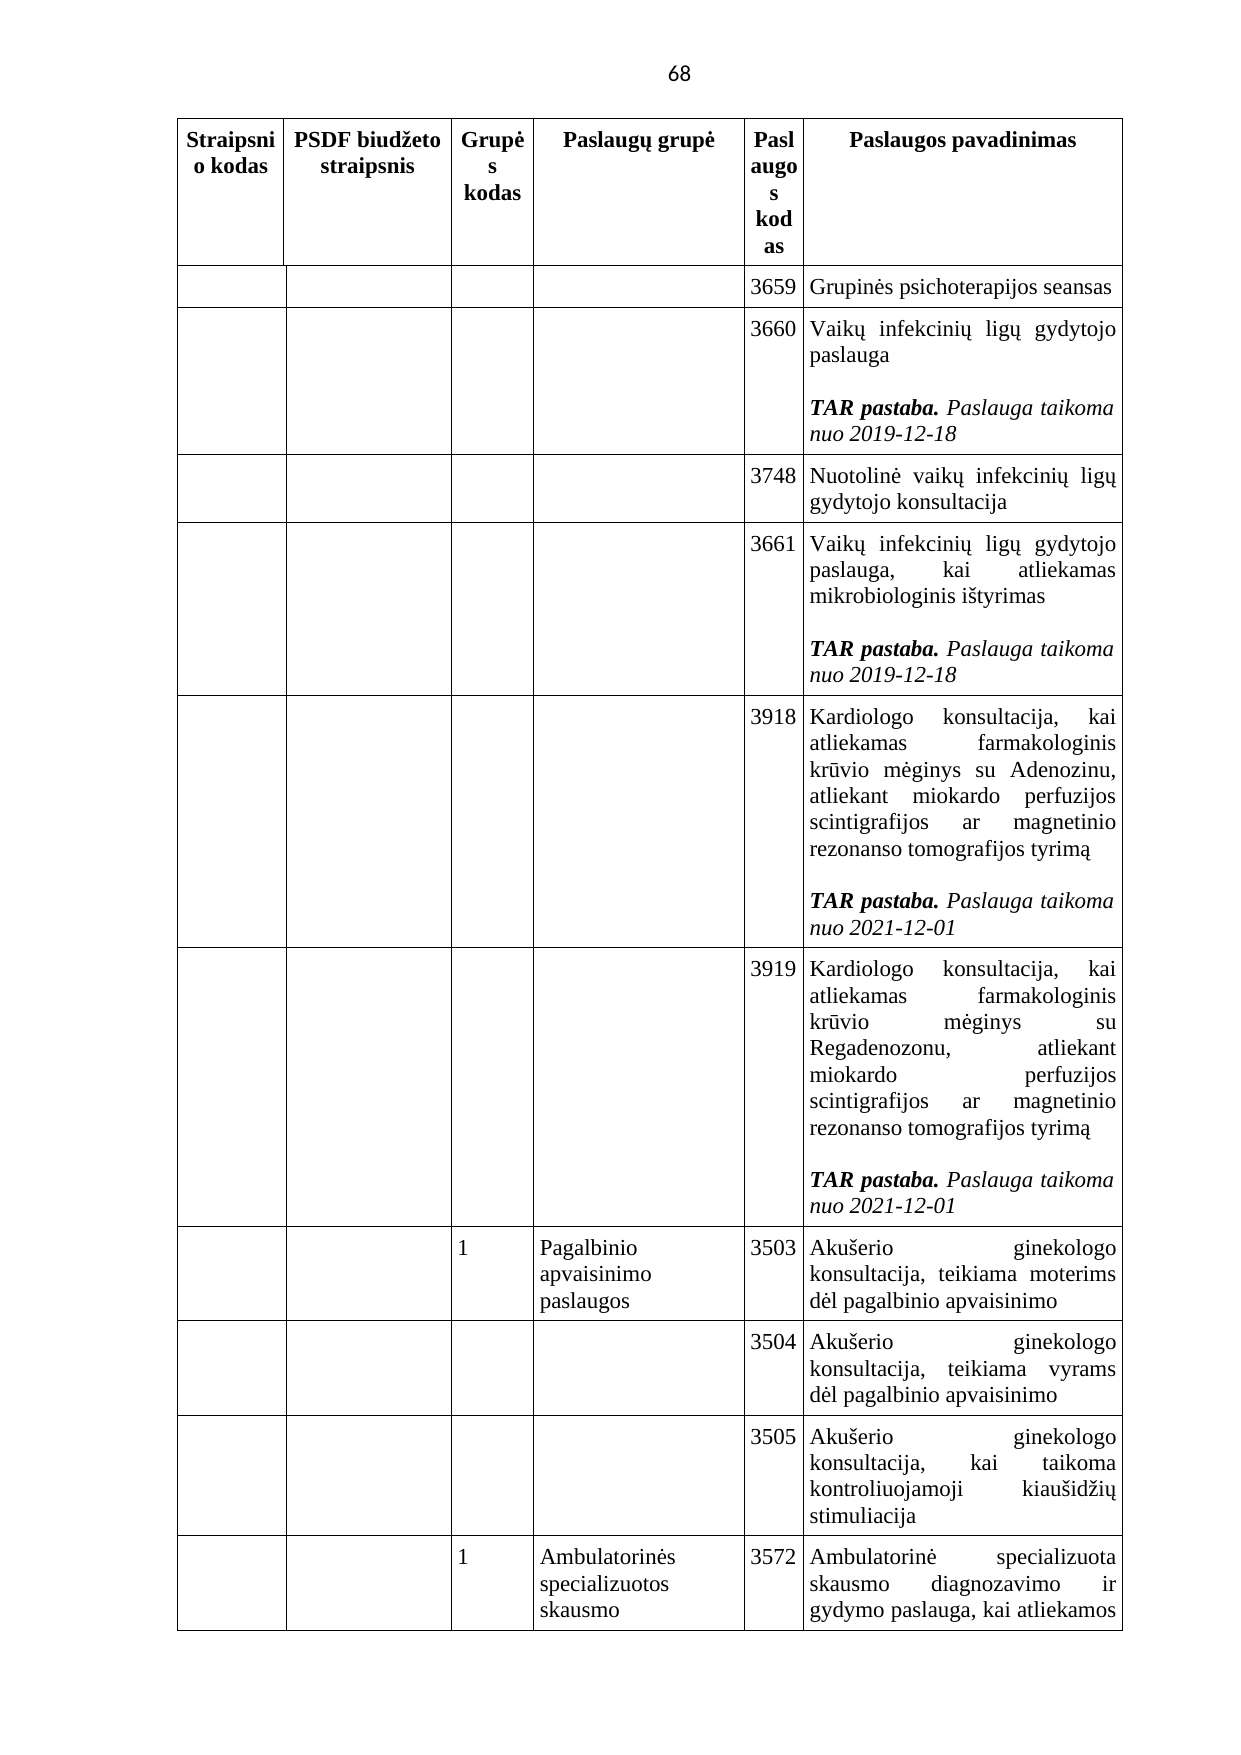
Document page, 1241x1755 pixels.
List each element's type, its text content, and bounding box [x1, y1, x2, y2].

table_cell 1 [452, 1227, 533, 1320]
table_cell [287, 1227, 451, 1320]
table_cell [452, 696, 533, 947]
table_cell Kardiologo konsultacija, kai atliekamas farmakologinis krūvio mėginys su Regadenozonu, atliekant miokardo perfuzijos scintigrafijos ar magnetinio rezonanso tomografijos tyrimą TAR pastaba. Paslauga taikoma nuo 2021-12-01 [804, 948, 1122, 1226]
table_cell [534, 455, 744, 522]
table_cell [287, 1321, 451, 1414]
table_cell 3572 [745, 1536, 803, 1629]
table_header PSDF biudžeto straipsnis [284, 119, 451, 265]
table_cell Vaikų infekcinių ligų gydytojo paslauga, kai atliekamas mikrobiologinis ištyrimas TAR pastaba. Paslauga taikoma nuo 2019-12-18 [804, 523, 1122, 695]
table_cell [178, 308, 286, 454]
table_cell [534, 1321, 744, 1414]
table_cell [452, 523, 533, 695]
table_cell Pagalbinio apvaisinimo paslaugos [534, 1227, 744, 1320]
table_cell [178, 948, 286, 1226]
table_cell [452, 1321, 533, 1414]
table_cell [452, 948, 533, 1226]
table_cell Ambulatorinė specializuota skausmo diagnozavimo ir gydymo paslauga, kai atliekamos [804, 1536, 1122, 1629]
table_cell [178, 1321, 286, 1414]
table_cell [534, 523, 744, 695]
table_cell [287, 1416, 451, 1535]
table_cell [287, 455, 451, 522]
table_cell 3659 [745, 266, 803, 307]
table_cell [287, 948, 451, 1226]
table_cell [287, 523, 451, 695]
table_cell [178, 455, 286, 522]
table_cell [287, 696, 451, 947]
table_header Straipsnio kodas [178, 119, 283, 265]
table_cell 1 [452, 1536, 533, 1629]
table_cell Nuotolinė vaikų infekcinių ligų gydytojo konsultacija [804, 455, 1122, 522]
table_cell [534, 266, 744, 307]
table_cell [452, 308, 533, 454]
table_header Paslaugų grupė [534, 119, 744, 265]
table_header Grupės kodas [452, 119, 533, 265]
table_cell [534, 948, 744, 1226]
table_cell Vaikų infekcinių ligų gydytojo paslauga TAR pastaba. Paslauga taikoma nuo 2019-12-18 [804, 308, 1122, 454]
table_cell Kardiologo konsultacija, kai atliekamas farmakologinis krūvio mėginys su Adenozinu, atliekant miokardo perfuzijos scintigrafijos ar magnetinio rezonanso tomografijos tyrimą TAR pastaba. Paslauga taikoma nuo 2021-12-01 [804, 696, 1122, 947]
table_cell 3919 [745, 948, 803, 1226]
table_cell [534, 696, 744, 947]
table_cell Akušerio ginekologo konsultacija, kai taikoma kontroliuojamoji kiaušidžių stimuliacija [804, 1416, 1122, 1535]
table_cell [178, 523, 286, 695]
table_cell [287, 308, 451, 454]
table_cell [178, 696, 286, 947]
table_cell Ambulatorinės specializuotos skausmo [534, 1536, 744, 1629]
table_cell 3504 [745, 1321, 803, 1414]
table_cell 3505 [745, 1416, 803, 1535]
table_cell [287, 1536, 451, 1629]
table_cell [178, 1536, 286, 1629]
table_cell Akušerio ginekologo konsultacija, teikiama vyrams dėl pagalbinio apvaisinimo [804, 1321, 1122, 1414]
table_cell 3661 [745, 523, 803, 695]
table_header Paslaugos kodas [745, 119, 803, 265]
table_cell [178, 1227, 286, 1320]
table_cell 3748 [745, 455, 803, 522]
table_cell Akušerio ginekologo konsultacija, teikiama moterims dėl pagalbinio apvaisinimo [804, 1227, 1122, 1320]
table_cell [178, 266, 286, 307]
table_cell [452, 266, 533, 307]
table_cell Grupinės psichoterapijos seansas [804, 266, 1122, 307]
table_cell 3660 [745, 308, 803, 454]
table_header Paslaugos pavadinimas [804, 119, 1122, 265]
table_cell [287, 266, 451, 307]
table_cell [452, 455, 533, 522]
table_cell [452, 1416, 533, 1535]
table_cell 3918 [745, 696, 803, 947]
table_cell [534, 308, 744, 454]
table_cell [534, 1416, 744, 1535]
table_cell 3503 [745, 1227, 803, 1320]
table_cell [178, 1416, 286, 1535]
